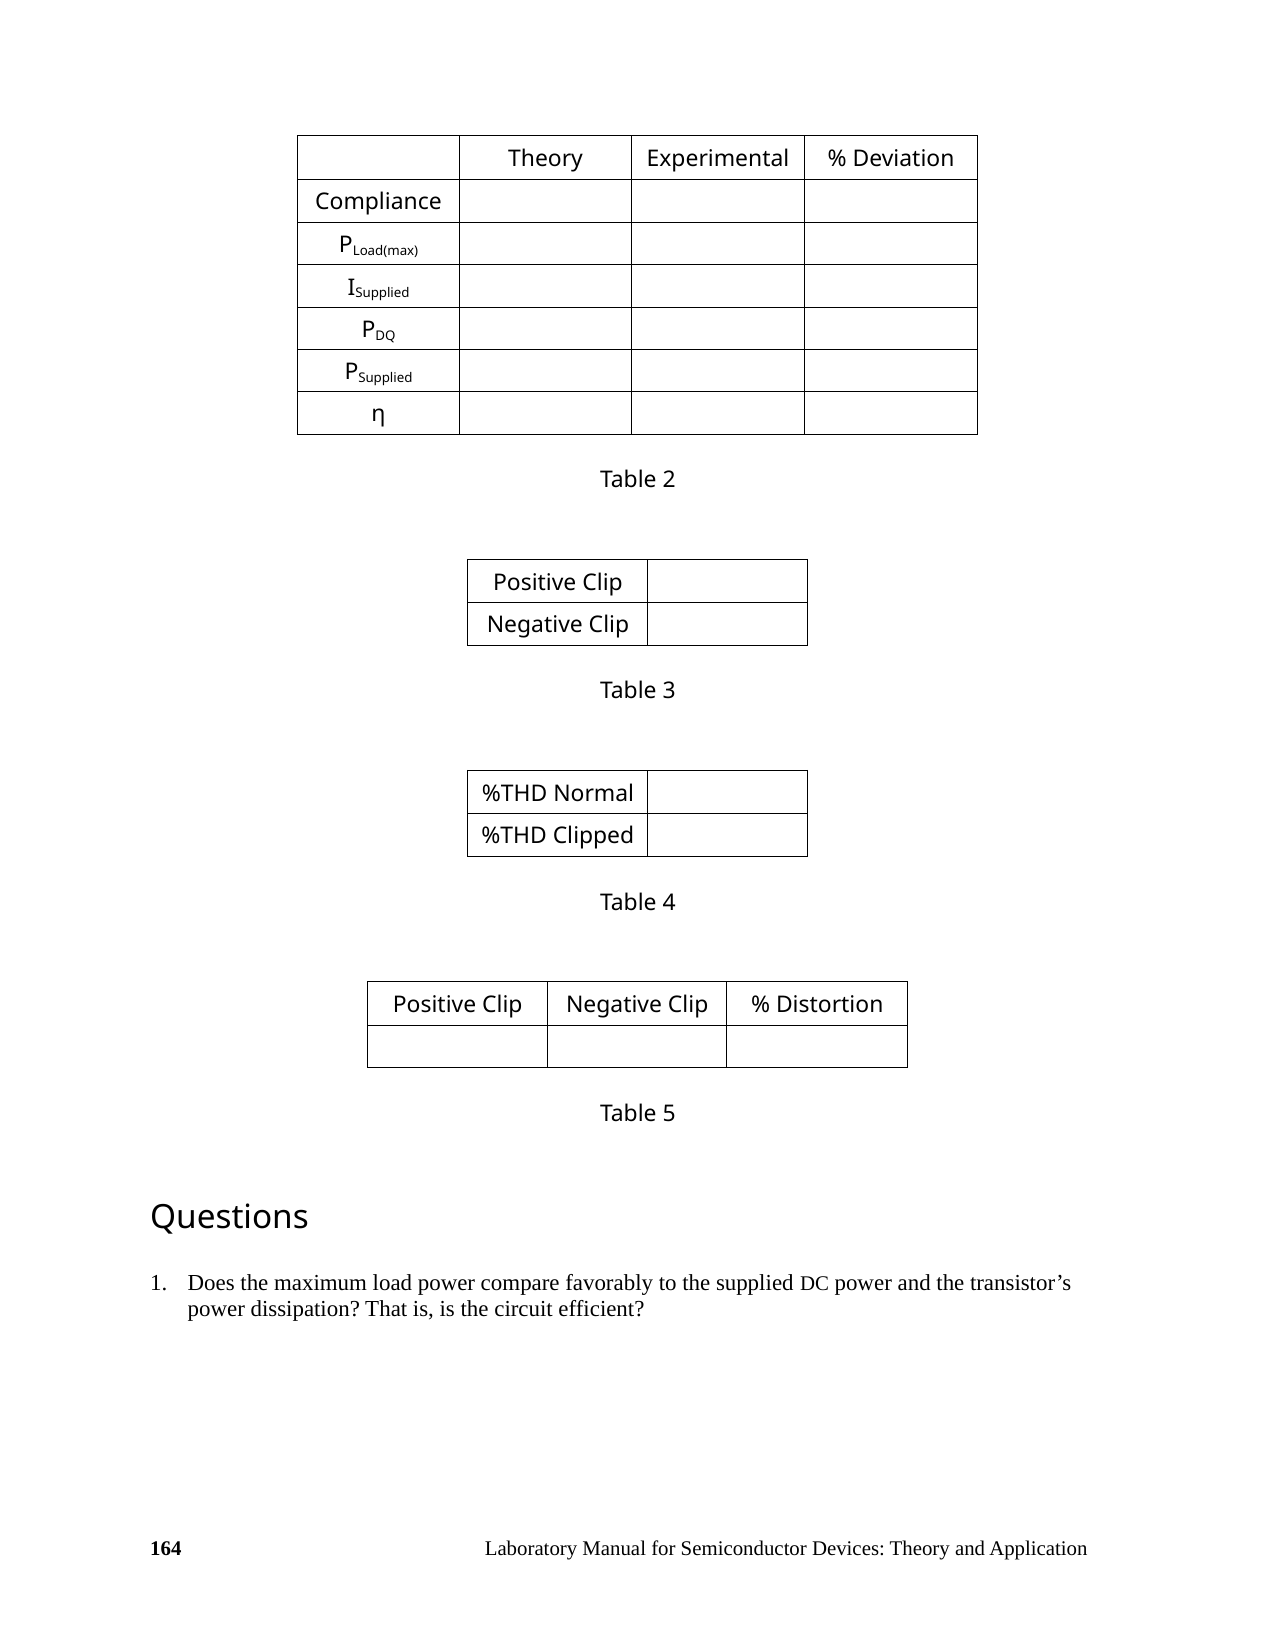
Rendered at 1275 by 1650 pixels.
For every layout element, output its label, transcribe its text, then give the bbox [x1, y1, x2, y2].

text Table 5 [150, 1097, 1125, 1128]
table_cell η [298, 392, 459, 433]
table_cell [548, 1026, 726, 1067]
table_header [648, 771, 807, 813]
table_cell [460, 265, 631, 307]
table_cell ISupplied [298, 265, 459, 307]
text Table 2 [150, 463, 1125, 494]
table_cell [460, 392, 631, 433]
table_cell [632, 308, 804, 349]
text Table 4 [150, 885, 1125, 917]
table_cell PLoad(max) [298, 223, 459, 264]
table_header Negative Clip [548, 982, 726, 1025]
table_cell [805, 392, 977, 433]
text Table 3 [150, 674, 1125, 705]
table_header [648, 560, 807, 602]
table_cell Compliance [298, 180, 459, 222]
table_cell [460, 180, 631, 222]
table_header Positive Clip [368, 982, 547, 1025]
table_cell [805, 180, 977, 222]
table_cell [805, 223, 977, 264]
table_cell [648, 603, 807, 644]
table_header [298, 136, 459, 178]
table_header Positive Clip [468, 560, 647, 602]
table_cell [632, 180, 804, 222]
table_cell [805, 308, 977, 349]
table_cell [460, 308, 631, 349]
table_header Theory [460, 136, 631, 178]
table_cell [632, 392, 804, 433]
table_cell %THD Clipped [468, 814, 647, 856]
table_cell [460, 223, 631, 264]
table_cell [805, 265, 977, 307]
table_cell [805, 350, 977, 391]
subtitle Questions [150, 1193, 1125, 1238]
table_header %THD Normal [468, 771, 647, 813]
table_cell [632, 350, 804, 391]
table_cell [727, 1026, 907, 1067]
table_cell Negative Clip [468, 603, 647, 644]
table_header Experimental [632, 136, 804, 178]
table_cell PSupplied [298, 350, 459, 391]
list Does the maximum load power compare favorably to the supplied DC power and the transistor’s power dissipation? That is, is the circuit efficient? [150, 1269, 1125, 1321]
table_cell [648, 814, 807, 856]
table_cell [632, 265, 804, 307]
table_cell [460, 350, 631, 391]
table_cell [368, 1026, 547, 1067]
table_cell PDQ [298, 308, 459, 349]
table_cell [632, 223, 804, 264]
table_header % Deviation [805, 136, 977, 178]
table_header % Distortion [727, 982, 907, 1025]
